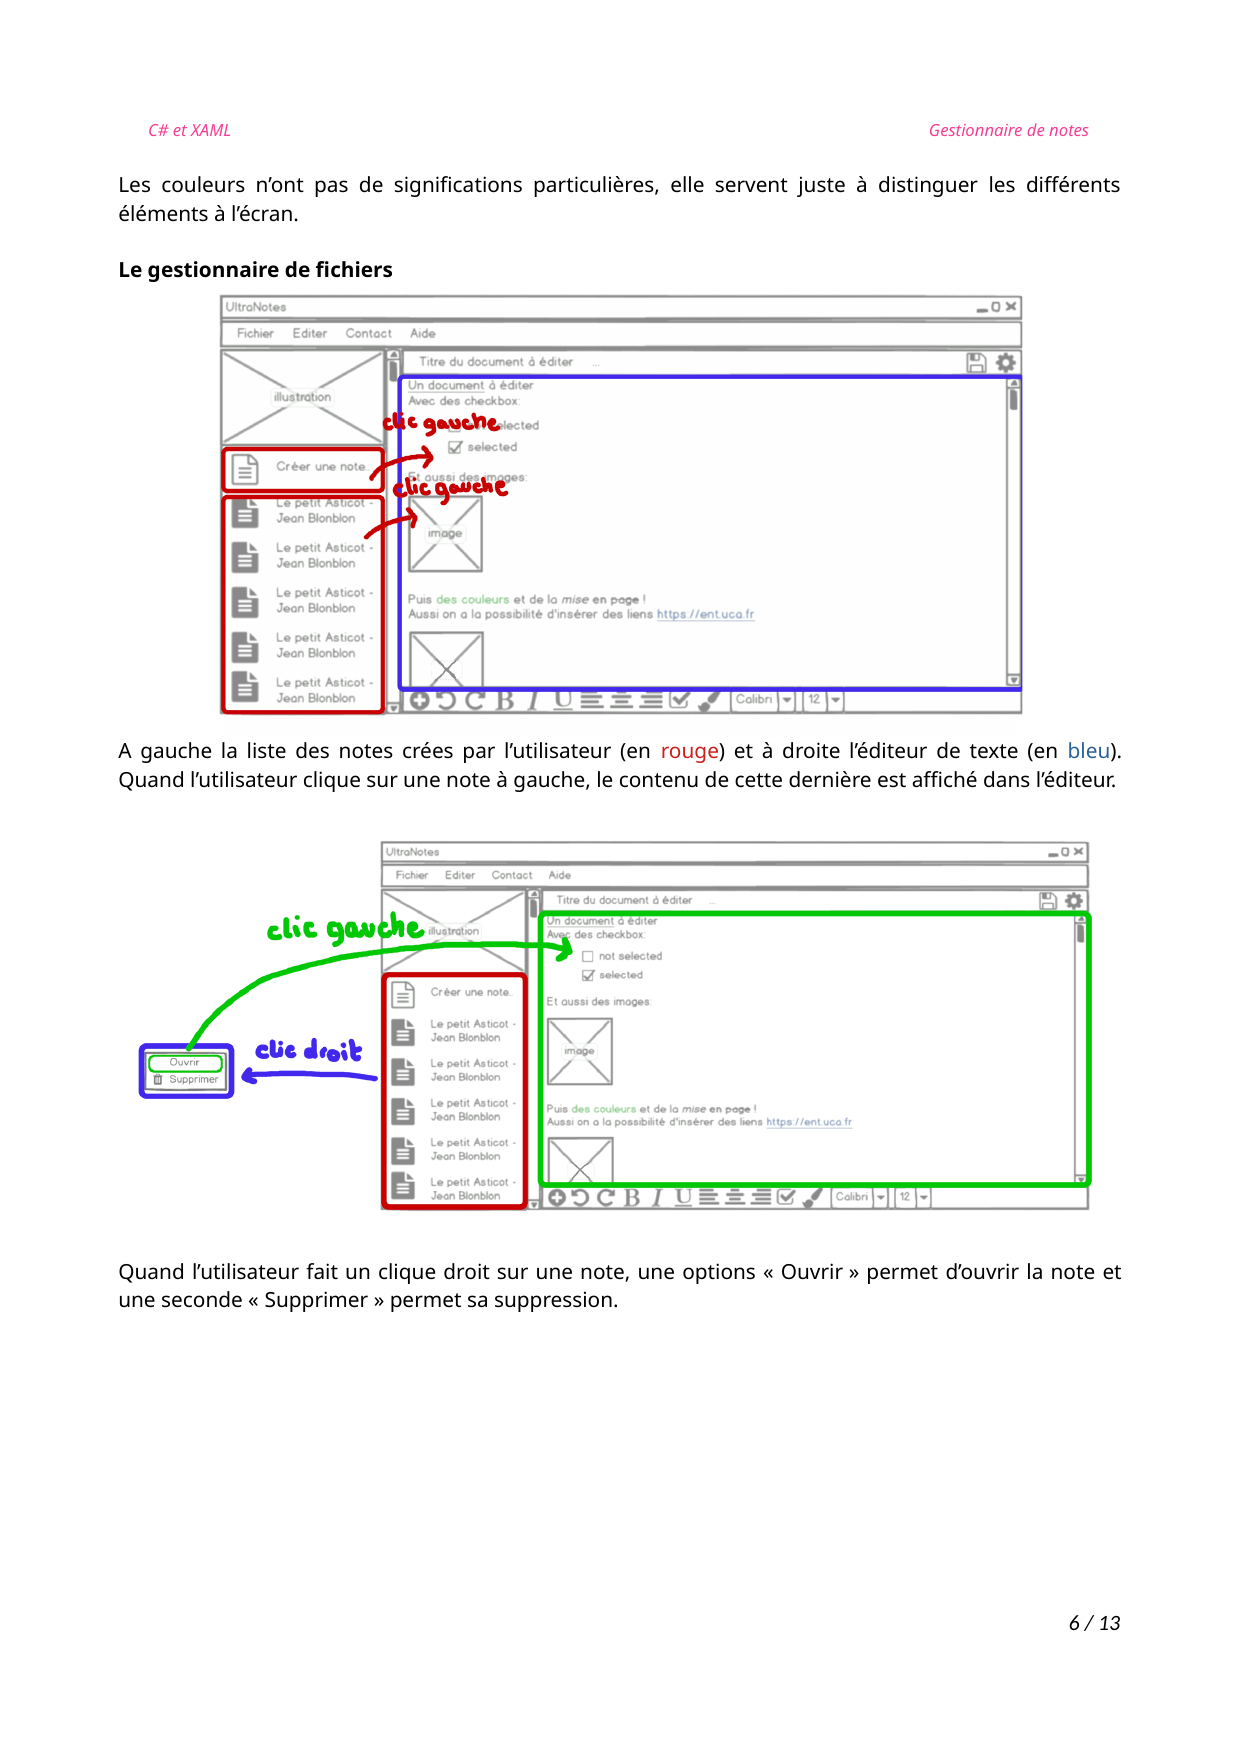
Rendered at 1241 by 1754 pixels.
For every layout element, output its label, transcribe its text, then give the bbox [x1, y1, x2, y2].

text Les couleurs n’ont pas de significations particulières, elle servent juste à distinguer les différents éléments à l’écran. [118, 170, 1122, 227]
picture [107, 825, 1112, 1229]
text A gauche la liste des notes crées par l’utilisateur (en rouge) et à droite l’éditeur de texte (en bleu). Quand l’utilisateur clique sur une note à gauche, le contenu de cette dernière est affiché dans l’éditeur. [118, 284, 1122, 793]
picture [218, 284, 1023, 737]
text Quand l’utilisateur fait un clique droit sur une note, une options « Ouvrir » permet d’ouvrir la note et une seconde « Supprimer » permet sa suppression. [118, 1257, 1122, 1314]
text Le gestionnaire de fichiers [118, 256, 1122, 284]
